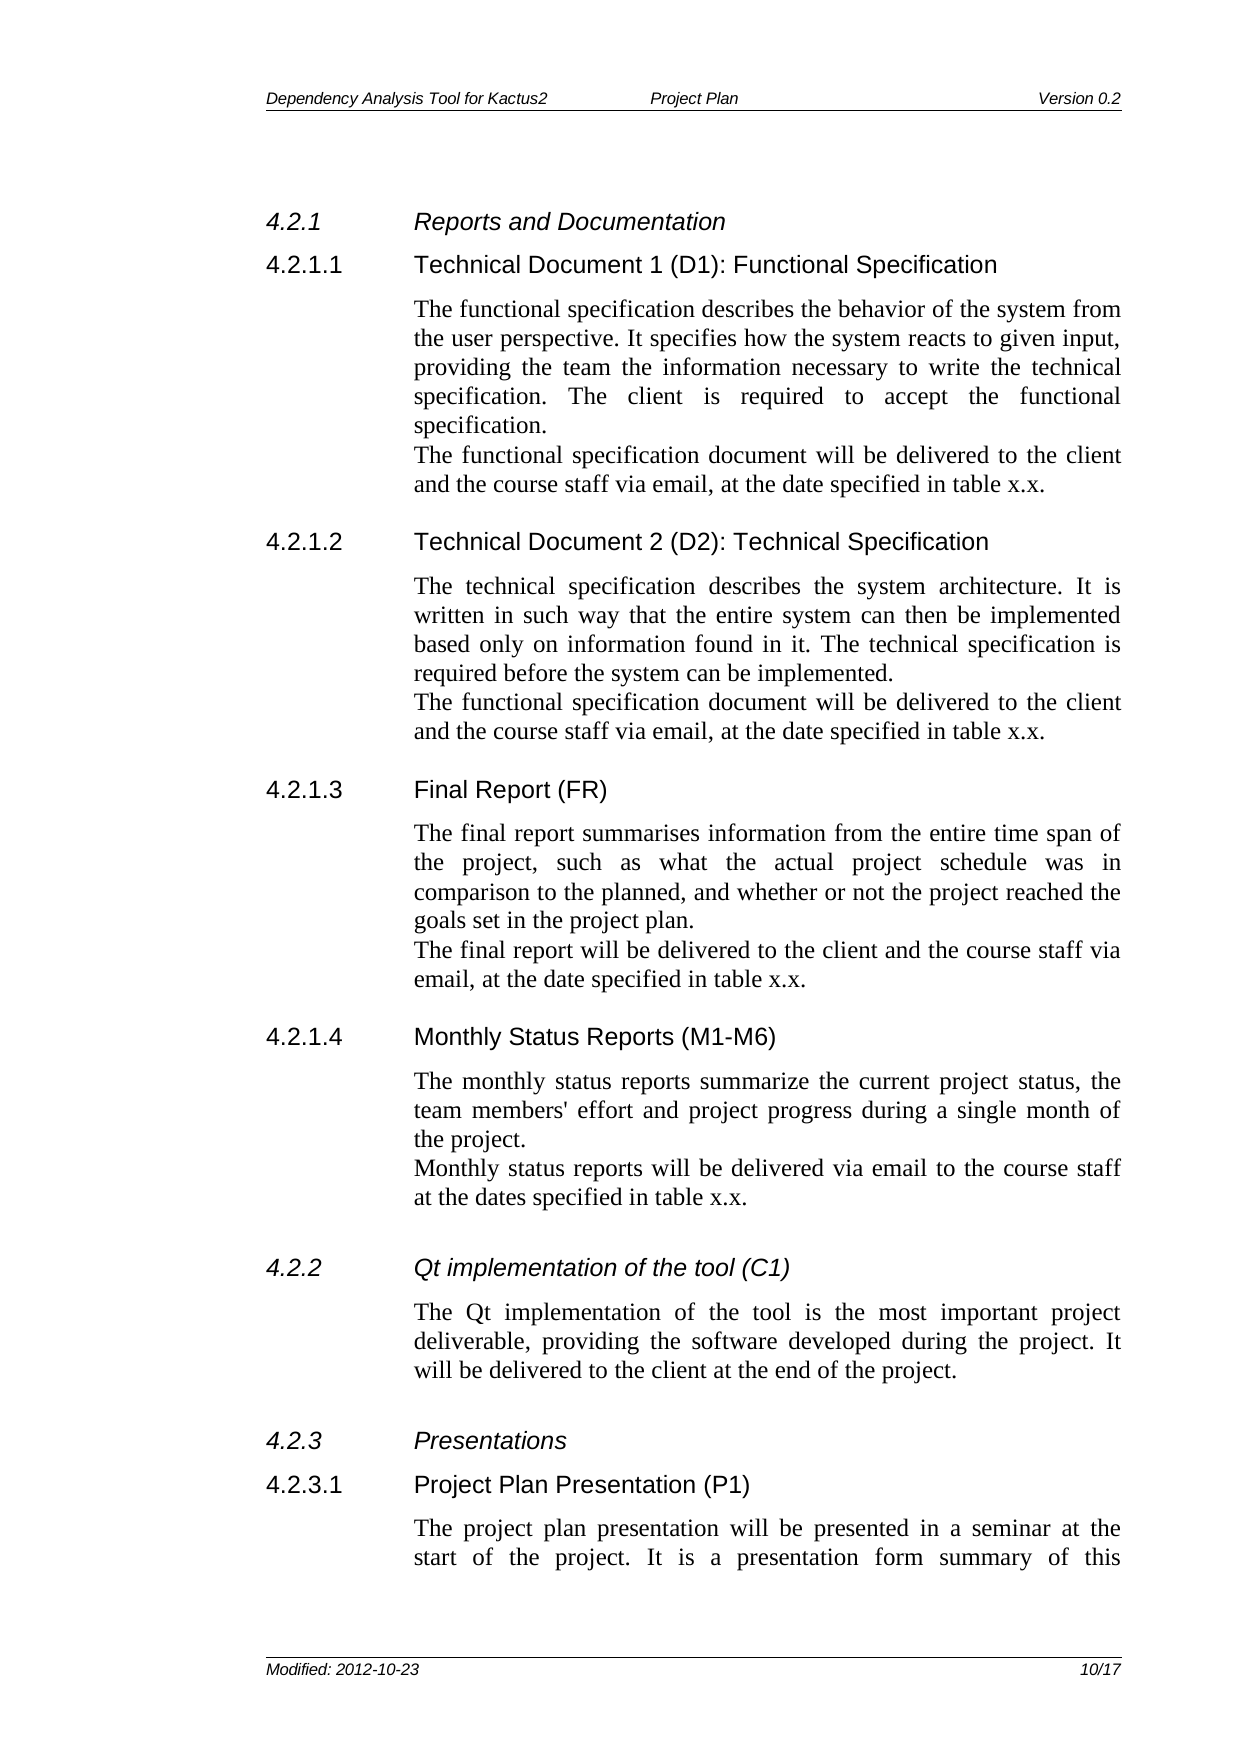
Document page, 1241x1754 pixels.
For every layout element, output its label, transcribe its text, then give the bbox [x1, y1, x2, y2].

text The functional specification describes the behavior of the system from the user perspective. It specifies how the system reacts to given input, providing the team the information necessary to write the technical specification. The client is required to accept the functional specification. [413, 294, 1122, 439]
subtitle Reports and Documentation [266, 207, 1122, 236]
text The functional specification document will be delivered to the client and the course staff via email, at the date specified in table x.x. [413, 439, 1122, 498]
subtitle Technical Document 1 (D1): Functional Specification [266, 250, 1122, 279]
text The final report will be delivered to the client and the course staff via email, at the date specified in table x.x. [413, 935, 1122, 993]
text The final report summarises information from the entire time span of the project, such as what the actual project schedule was in comparison to the planned, and whether or not the project reached the goals set in the project plan. [413, 818, 1122, 934]
text The technical specification describes the system architecture. It is written in such way that the entire system can then be implemented based only on information found in it. The technical specification is required before the system can be implemented. [413, 571, 1122, 687]
text The monthly status reports summarize the current project status, the team members' effort and project progress during a single month of the project. [413, 1066, 1122, 1153]
subtitle Qt implementation of the tool (C1) [266, 1253, 1122, 1282]
text The project plan presentation will be presented in a seminar at the start of the project. It is a presentation form summary of this [413, 1513, 1122, 1571]
subtitle Technical Document 2 (D2): Technical Specification [266, 527, 1122, 556]
subtitle Presentations [266, 1426, 1122, 1455]
subtitle Project Plan Presentation (P1) [266, 1469, 1122, 1498]
text The functional specification document will be delivered to the client and the course staff via email, at the date specified in table x.x. [413, 687, 1122, 745]
subtitle Final Report (FR) [266, 774, 1122, 804]
text Monthly status reports will be delivered via email to the course staff at the dates specified in table x.x. [413, 1153, 1122, 1211]
subtitle Monthly Status Reports (M1-M6) [266, 1022, 1122, 1051]
text The Qt implementation of the tool is the most important project deliverable, providing the software developed during the project. It will be delivered to the client at the end of the project. [413, 1297, 1122, 1384]
